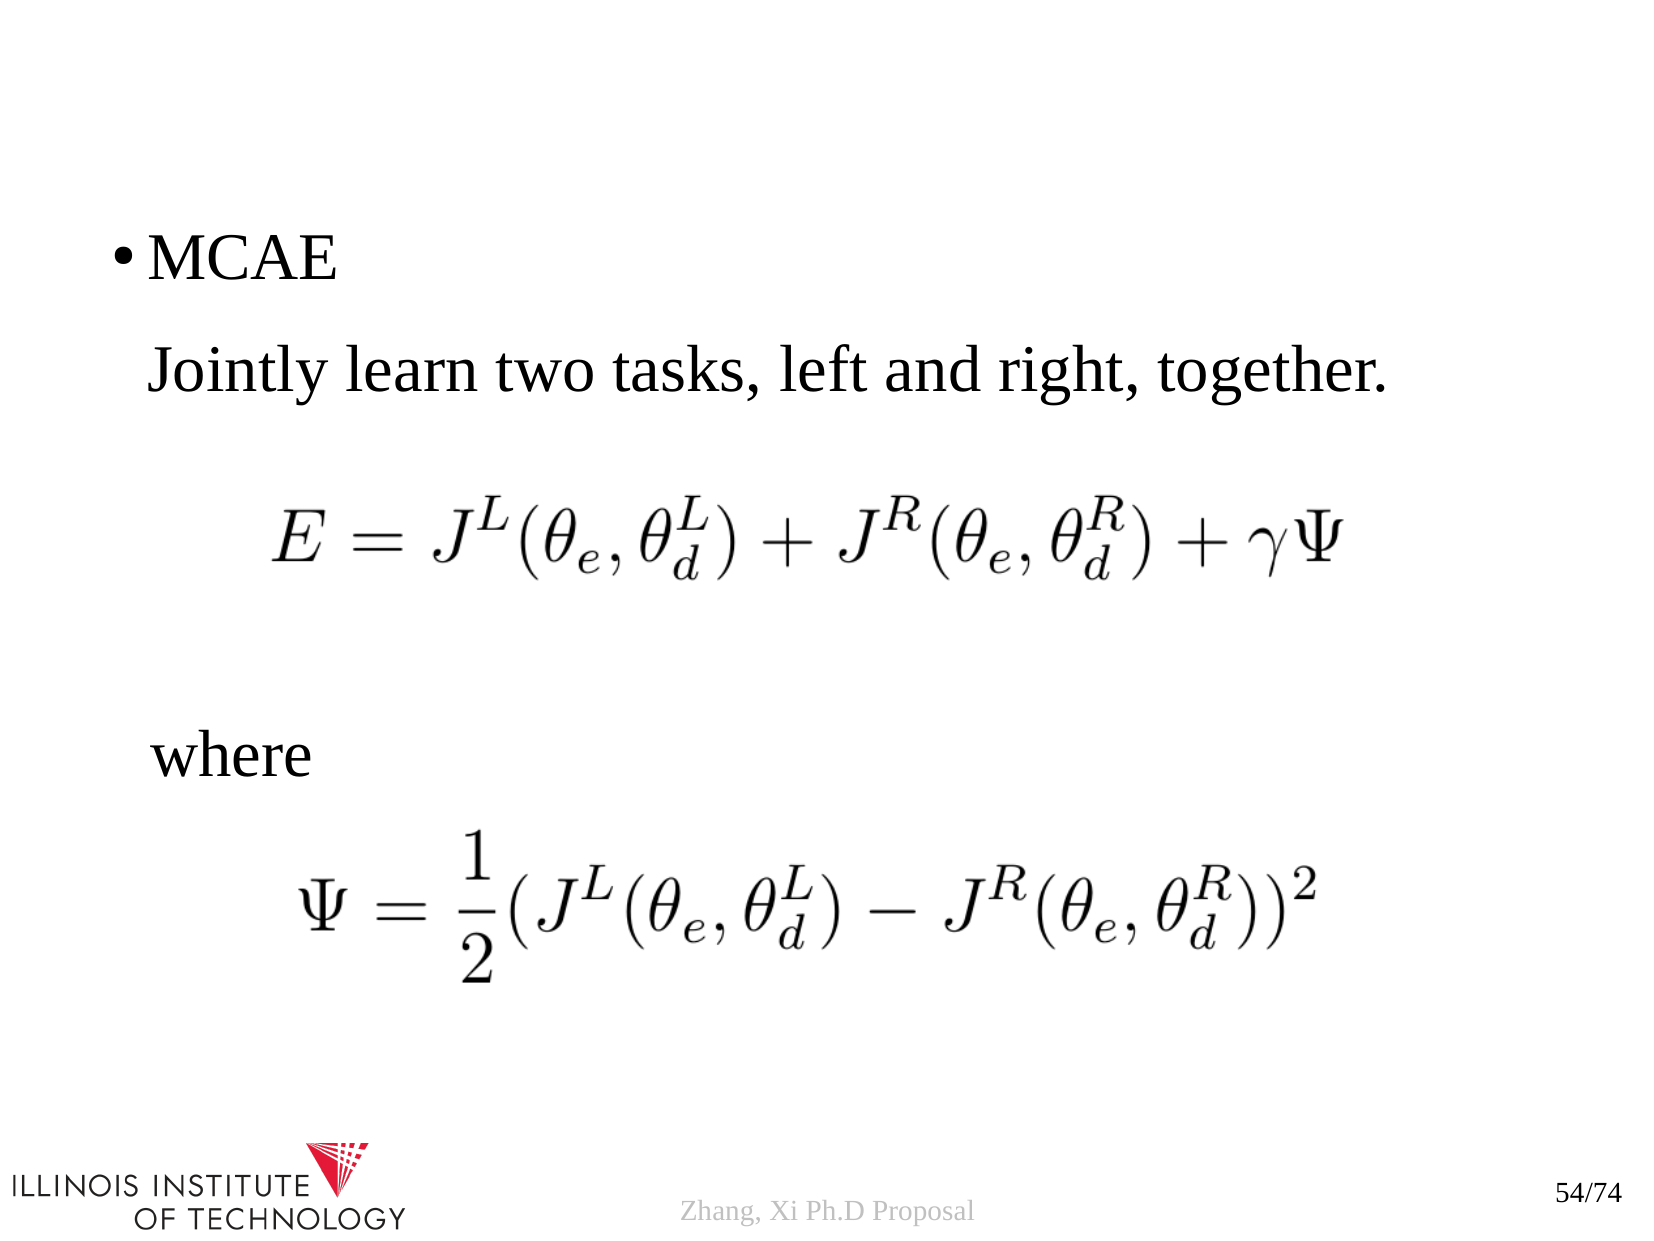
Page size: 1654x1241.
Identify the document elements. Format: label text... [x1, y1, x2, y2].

text_box MCAE Jointly learn two tasks, left and right, together. [96, 176, 1612, 377]
picture [13, 1142, 406, 1230]
picture [254, 419, 1366, 1018]
text_box where [135, 672, 361, 762]
